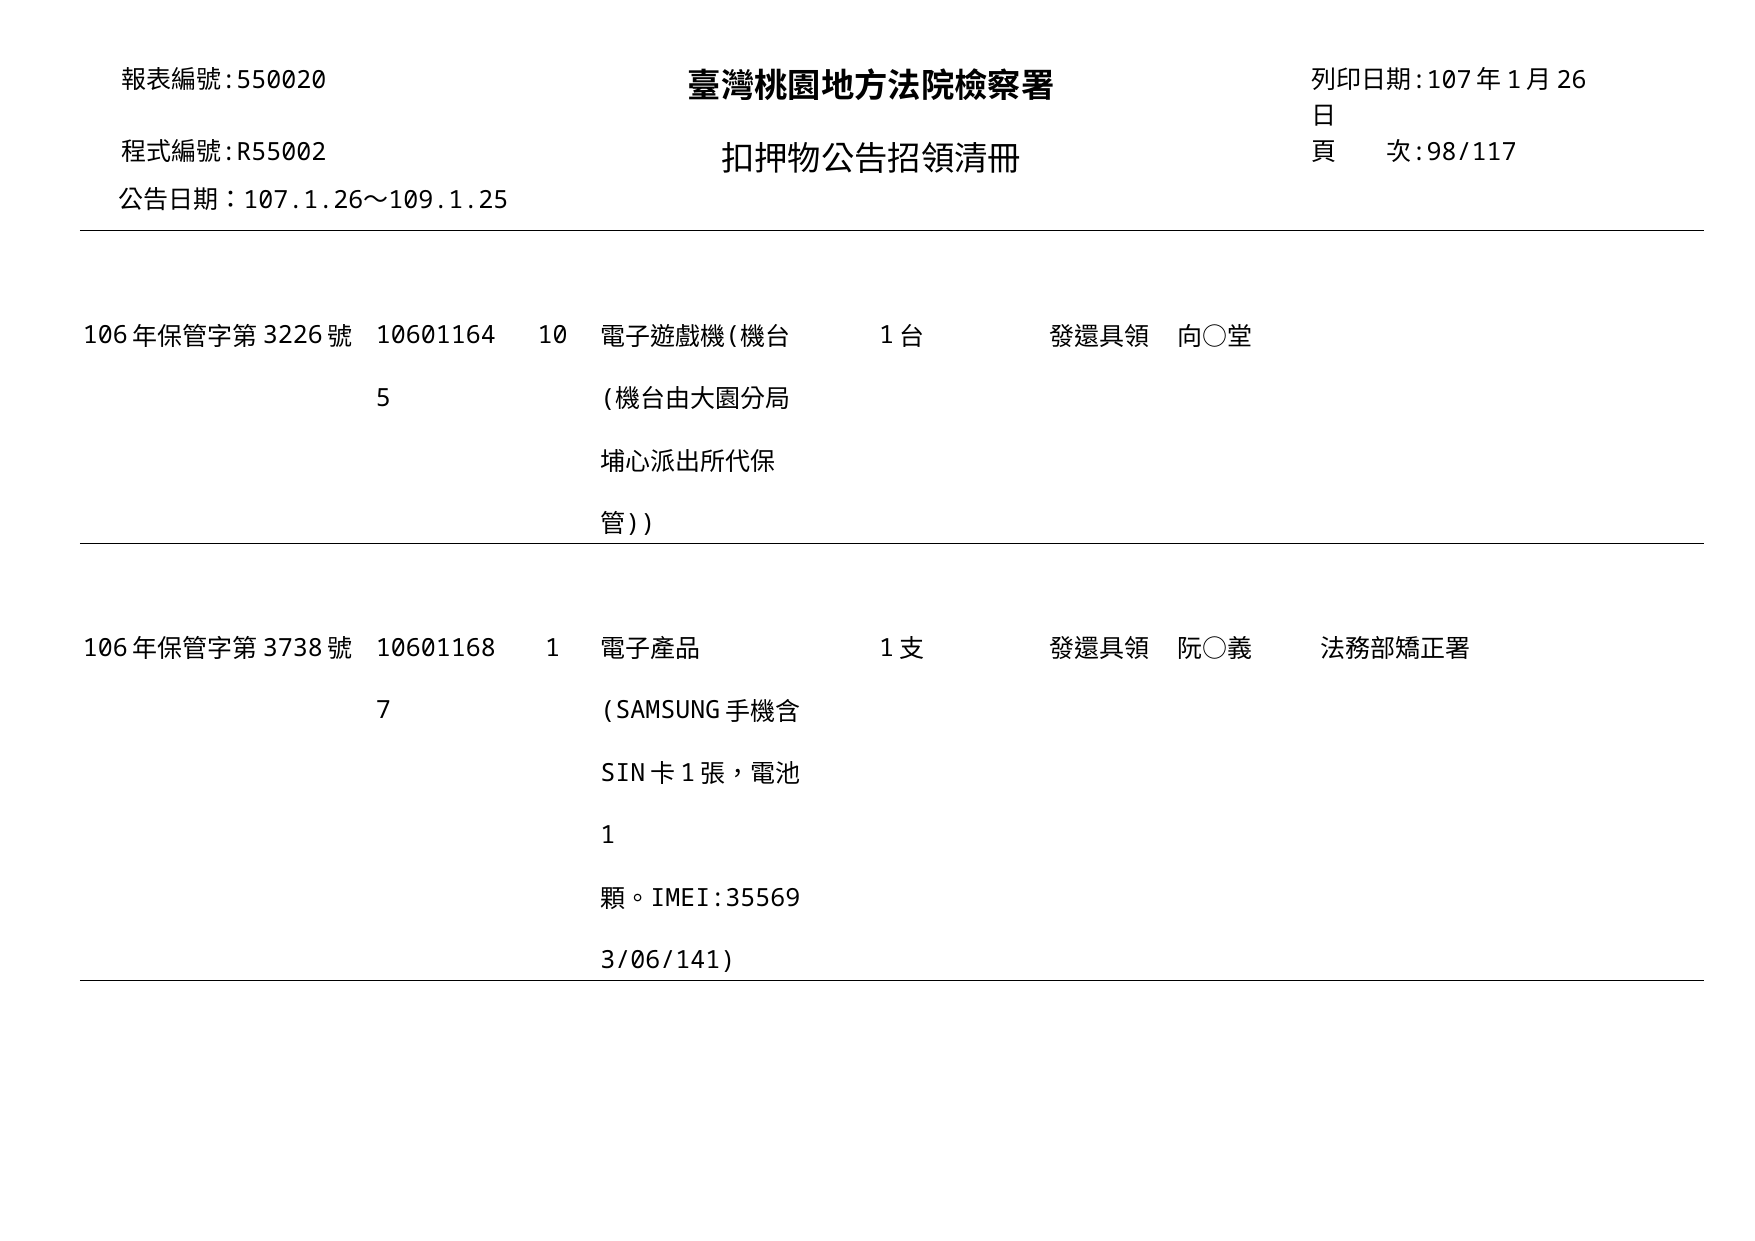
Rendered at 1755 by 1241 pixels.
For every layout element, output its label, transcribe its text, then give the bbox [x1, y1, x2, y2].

table_cell [1575, 231, 1704, 542]
table_cell 法務部矯正署 [1317, 544, 1575, 980]
table_cell [1575, 544, 1704, 980]
table_cell 10 [507, 231, 597, 542]
table_cell 向○堂 [1175, 231, 1317, 542]
table_cell 106011687 [373, 544, 507, 980]
table_cell 1支 [808, 544, 927, 980]
table_cell 阮○義 [1175, 544, 1317, 980]
table_cell 1 [507, 544, 597, 980]
table_cell 發還具領 [1046, 231, 1175, 542]
table_cell 106011645 [373, 231, 507, 542]
table_cell [927, 544, 1046, 980]
table_cell 106年保管字第3226號 [80, 231, 373, 542]
table_cell 發還具領 [1046, 544, 1175, 980]
table_cell 106年保管字第3738號 [80, 544, 373, 980]
table_cell [927, 231, 1046, 542]
table_cell 電子產品(SAMSUNG手機含SIN卡1張，電池1顆。IMEI:355693/06/141) [597, 544, 807, 980]
table_cell 電子遊戲機(機台(機台由大園分局埔心派出所代保管)) [597, 231, 807, 542]
table_cell [1317, 231, 1575, 542]
table_cell 1台 [808, 231, 927, 542]
